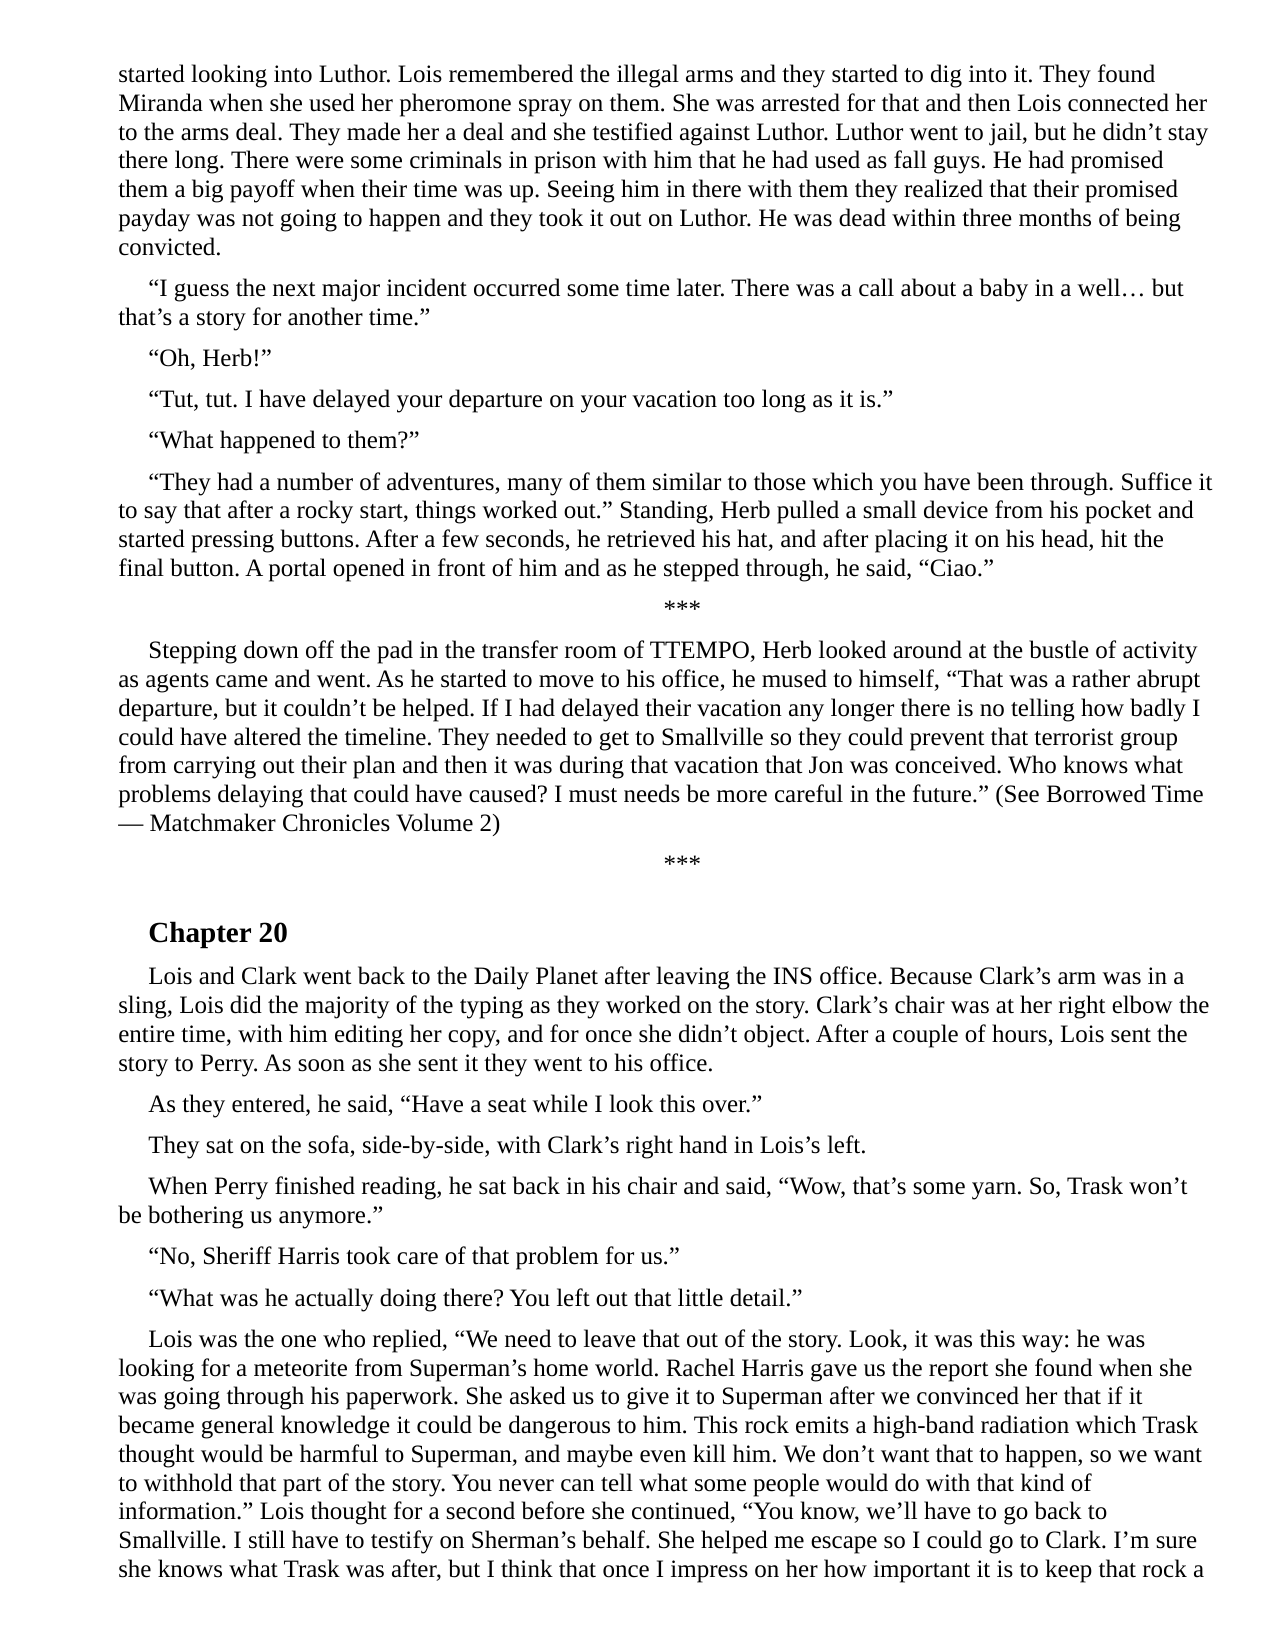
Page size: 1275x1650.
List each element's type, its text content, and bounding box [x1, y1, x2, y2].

text “They had a number of adventures, many of them similar to those which you have been through. Suffice it to say that after a rocky start, things worked out.” Standing, Herb pulled a small device from his pocket and started pressing buttons. After a few seconds, he retrieved his hat, and after placing it on his head, hit the final button. A portal opened in front of him and as he stepped through, he said, “Ciao.” [118, 467, 1216, 582]
text When Perry finished reading, he sat back in his chair and said, “Wow, that’s some yarn. So, Trask won’t be bothering us anymore.” [118, 1171, 1216, 1229]
text Lois was the one who replied, “We need to leave that out of the story. Look, it was this way: he was looking for a meteorite from Superman’s home world. Rachel Harris gave us the report she found when she was going through his paperwork. She asked us to give it to Superman after we convinced her that if it became general knowledge it could be dangerous to him. This rock emits a high-band radiation which Trask thought would be harmful to Superman, and maybe even kill him. We don’t want that to happen, so we want to withhold that part of the story. You never can tell what some people would do with that kind of information.” Lois thought for a second before she continued, “You know, we’ll have to go back to Smallville. I still have to testify on Sherman’s behalf. She helped me escape so I could go to Clark. I’m sure she knows what Trask was after, but I think that once I impress on her how important it is to keep that rock a [118, 1324, 1216, 1583]
text They sat on the sofa, side-by-side, with Clark’s right hand in Lois’s left. [118, 1130, 1216, 1159]
text Lois and Clark went back to the Daily Planet after leaving the INS office. Because Clark’s arm was in a sling, Lois did the majority of the typing as they worked on the story. Clark’s chair was at her right elbow the entire time, with him editing her copy, and for once she didn’t object. After a couple of hours, Lois sent the story to Perry. As soon as she sent it they went to his office. [118, 961, 1216, 1076]
text “What was he actually doing there? You left out that little detail.” [118, 1283, 1216, 1311]
text *** [118, 849, 1216, 878]
text “Tut, tut. I have delayed your departure on your vacation too long as it is.” [118, 384, 1216, 413]
subtitle Chapter 20 [118, 915, 1216, 949]
text “I guess the next major incident occurred some time later. There was a call about a baby in a well… but that’s a story for another time.” [118, 273, 1216, 330]
text “What happened to them?” [118, 425, 1216, 454]
text Stepping down off the pad in the transfer room of TTEMPO, Herb looked around at the bustle of activity as agents came and went. As he started to move to his office, he mused to himself, “That was a rather abrupt departure, but it couldn’t be helped. If I had delayed their vacation any longer there is no telling how badly I could have altered the timeline. They needed to get to Smallville so they could prevent that terrorist group from carrying out their plan and then it was during that vacation that Jon was conceived. Who knows what problems delaying that could have caused? I must needs be more careful in the future.” (See Borrowed Time — Matchmaker Chronicles Volume 2) [118, 635, 1216, 837]
text As they entered, he said, “Have a seat while I look this over.” [118, 1089, 1216, 1118]
text “No, Sheriff Harris took care of that problem for us.” [118, 1241, 1216, 1270]
text *** [118, 594, 1216, 623]
text “Oh, Herb!” [118, 343, 1216, 372]
text started looking into Luthor. Lois remembered the illegal arms and they started to dig into it. They found Miranda when she used her pheromone spray on them. She was arrested for that and then Lois connected her to the arms deal. They made her a deal and she testified against Luthor. Luthor went to jail, but he didn’t stay there long. There were some criminals in prison with him that he had used as fall guys. He had promised them a big payoff when their time was up. Seeing him in there with them they realized that their promised payday was not going to happen and they took it out on Luthor. He was dead within three months of being convicted. [118, 59, 1216, 260]
